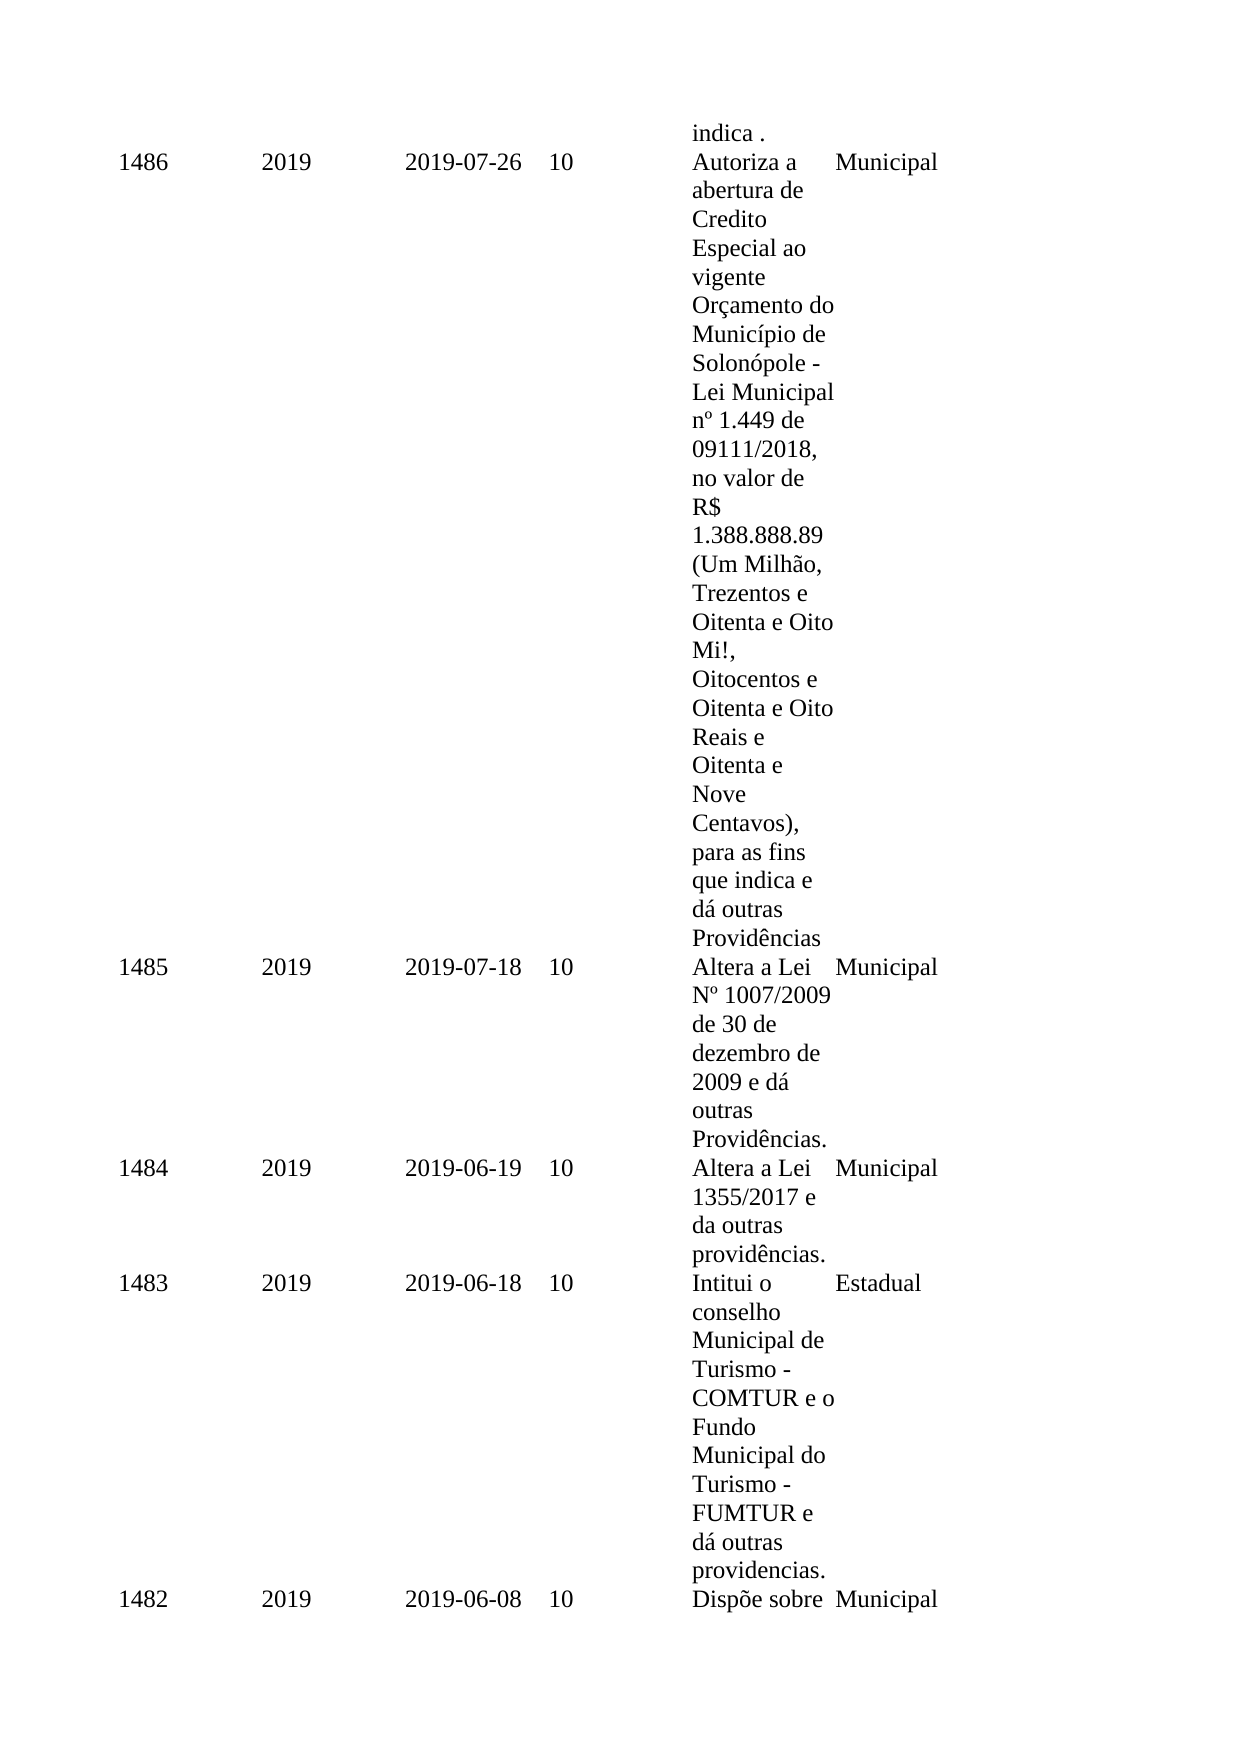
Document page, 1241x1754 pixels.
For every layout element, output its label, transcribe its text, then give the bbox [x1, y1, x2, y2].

table_cell 2019-06-08 [405, 1584, 548, 1613]
table_cell 2019 [261, 1268, 405, 1584]
table_cell Municipal [835, 952, 979, 1153]
table_cell 10 [548, 147, 692, 952]
table_cell 1483 [118, 1268, 261, 1584]
table_cell indica . [692, 118, 835, 147]
table_cell 2019-07-26 [405, 147, 548, 952]
table_cell 1482 [118, 1584, 261, 1613]
table_cell 10 [548, 1584, 692, 1613]
table_cell Municipal [835, 147, 979, 952]
table_cell Intitui o conselho Municipal de Turismo - COMTUR e o Fundo Municipal do Turismo - FUMTUR e dá outras providencias. [692, 1268, 835, 1584]
table_cell [405, 118, 548, 147]
table_cell 2019-06-18 [405, 1268, 548, 1584]
table_cell Altera a Lei Nº 1007/2009 de 30 de dezembro de 2009 e dá outras Providências. [692, 952, 835, 1153]
table_cell Municipal [835, 1584, 979, 1613]
table_cell [548, 118, 692, 147]
table_cell [979, 1153, 1122, 1268]
table_cell 2019-06-19 [405, 1153, 548, 1268]
table_cell 2019 [261, 147, 405, 952]
table_cell [835, 118, 979, 147]
table_cell 1485 [118, 952, 261, 1153]
table_cell Dispõe sobre [692, 1584, 835, 1613]
table_cell [979, 1268, 1122, 1584]
table_cell [118, 118, 261, 147]
table_cell Altera a Lei 1355/2017 e da outras providências. [692, 1153, 835, 1268]
table_cell 10 [548, 1268, 692, 1584]
table_cell 2019 [261, 1153, 405, 1268]
table_cell Municipal [835, 1153, 979, 1268]
table_cell 2019 [261, 952, 405, 1153]
table_cell 1486 [118, 147, 261, 952]
table_cell [979, 147, 1122, 952]
table_cell 2019 [261, 1584, 405, 1613]
table_cell [979, 1584, 1122, 1613]
table_cell [979, 118, 1122, 147]
table_cell Estadual [835, 1268, 979, 1584]
table_cell 1484 [118, 1153, 261, 1268]
table_cell 10 [548, 1153, 692, 1268]
table_cell 2019-07-18 [405, 952, 548, 1153]
table_cell [979, 952, 1122, 1153]
table_cell 10 [548, 952, 692, 1153]
table_cell Autoriza a abertura de Credito Especial ao vigente Orçamento do Município de Solonópole - Lei Municipal nº 1.449 de 09111/2018, no valor de R$ 1.388.888.89 (Um Milhão, Trezentos e Oitenta e Oito Mi!, Oitocentos e Oitenta e Oito Reais e Oitenta e Nove Centavos), para as fins que indica e dá outras Providências [692, 147, 835, 952]
table_cell [261, 118, 405, 147]
